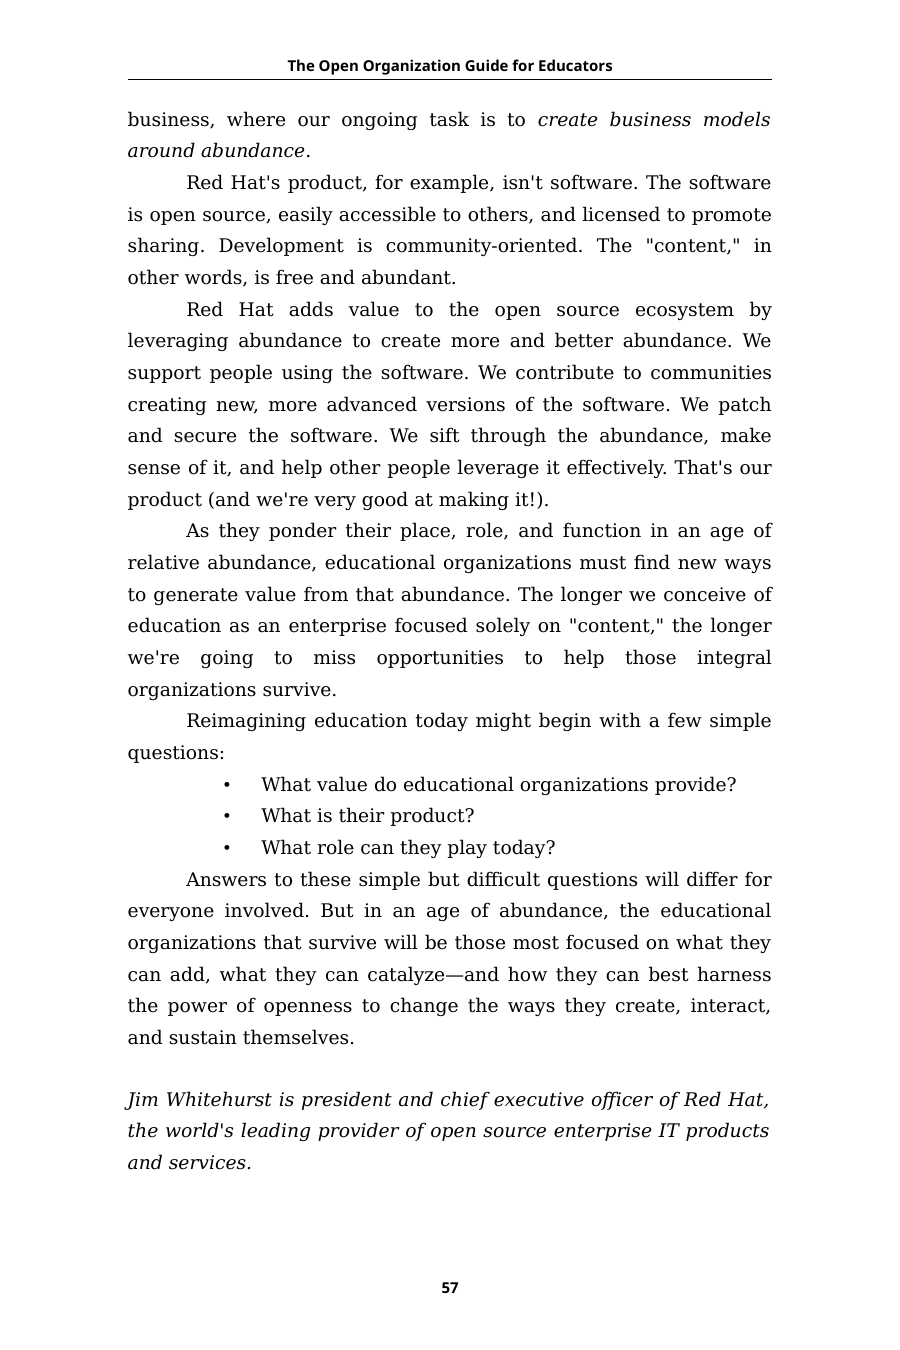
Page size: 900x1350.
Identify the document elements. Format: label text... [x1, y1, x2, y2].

list What role can they play today? [223, 837, 772, 859]
list What is their product? [223, 805, 772, 827]
text Jim Whitehurst is president and chief executive officer of Red Hat, the world's leading provider of open source enterprise IT products and services. [127, 1089, 772, 1174]
text business, where our ongoing task is to create business models around abundance. [127, 109, 772, 162]
list What value do educational organizations provide? [223, 774, 772, 796]
text Red Hat's product, for example, isn't software. The software is open source, easily accessible to others, and licensed to promote sharing. Development is community-oriented. The "content," in other words, is free and abundant. [127, 172, 772, 289]
text Reimagining education today might begin with a few simple questions: [127, 710, 772, 764]
text Red Hat adds value to the open source ecosystem by leveraging abundance to create more and better abundance. We support people using the software. We contribute to communities creating new, more advanced versions of the software. We patch and secure the software. We sift through the abundance, make sense of it, and help other people leverage it effectively. That's our product (and we're very good at making it!). [127, 299, 772, 511]
text Answers to these simple but difficult questions will differ for everyone involved. But in an age of abundance, the educational organizations that survive will be those most focused on what they can add, what they can catalyze—and how they can best harness the power of openness to change the ways they create, interact, and sustain themselves. [127, 869, 772, 1049]
text As they ponder their place, role, and function in an age of relative abundance, educational organizations must find new ways to generate value from that abundance. The longer we conceive of education as an enterprise focused solely on "content," the longer we're going to miss opportunities to help those integral organizations survive. [127, 520, 772, 701]
